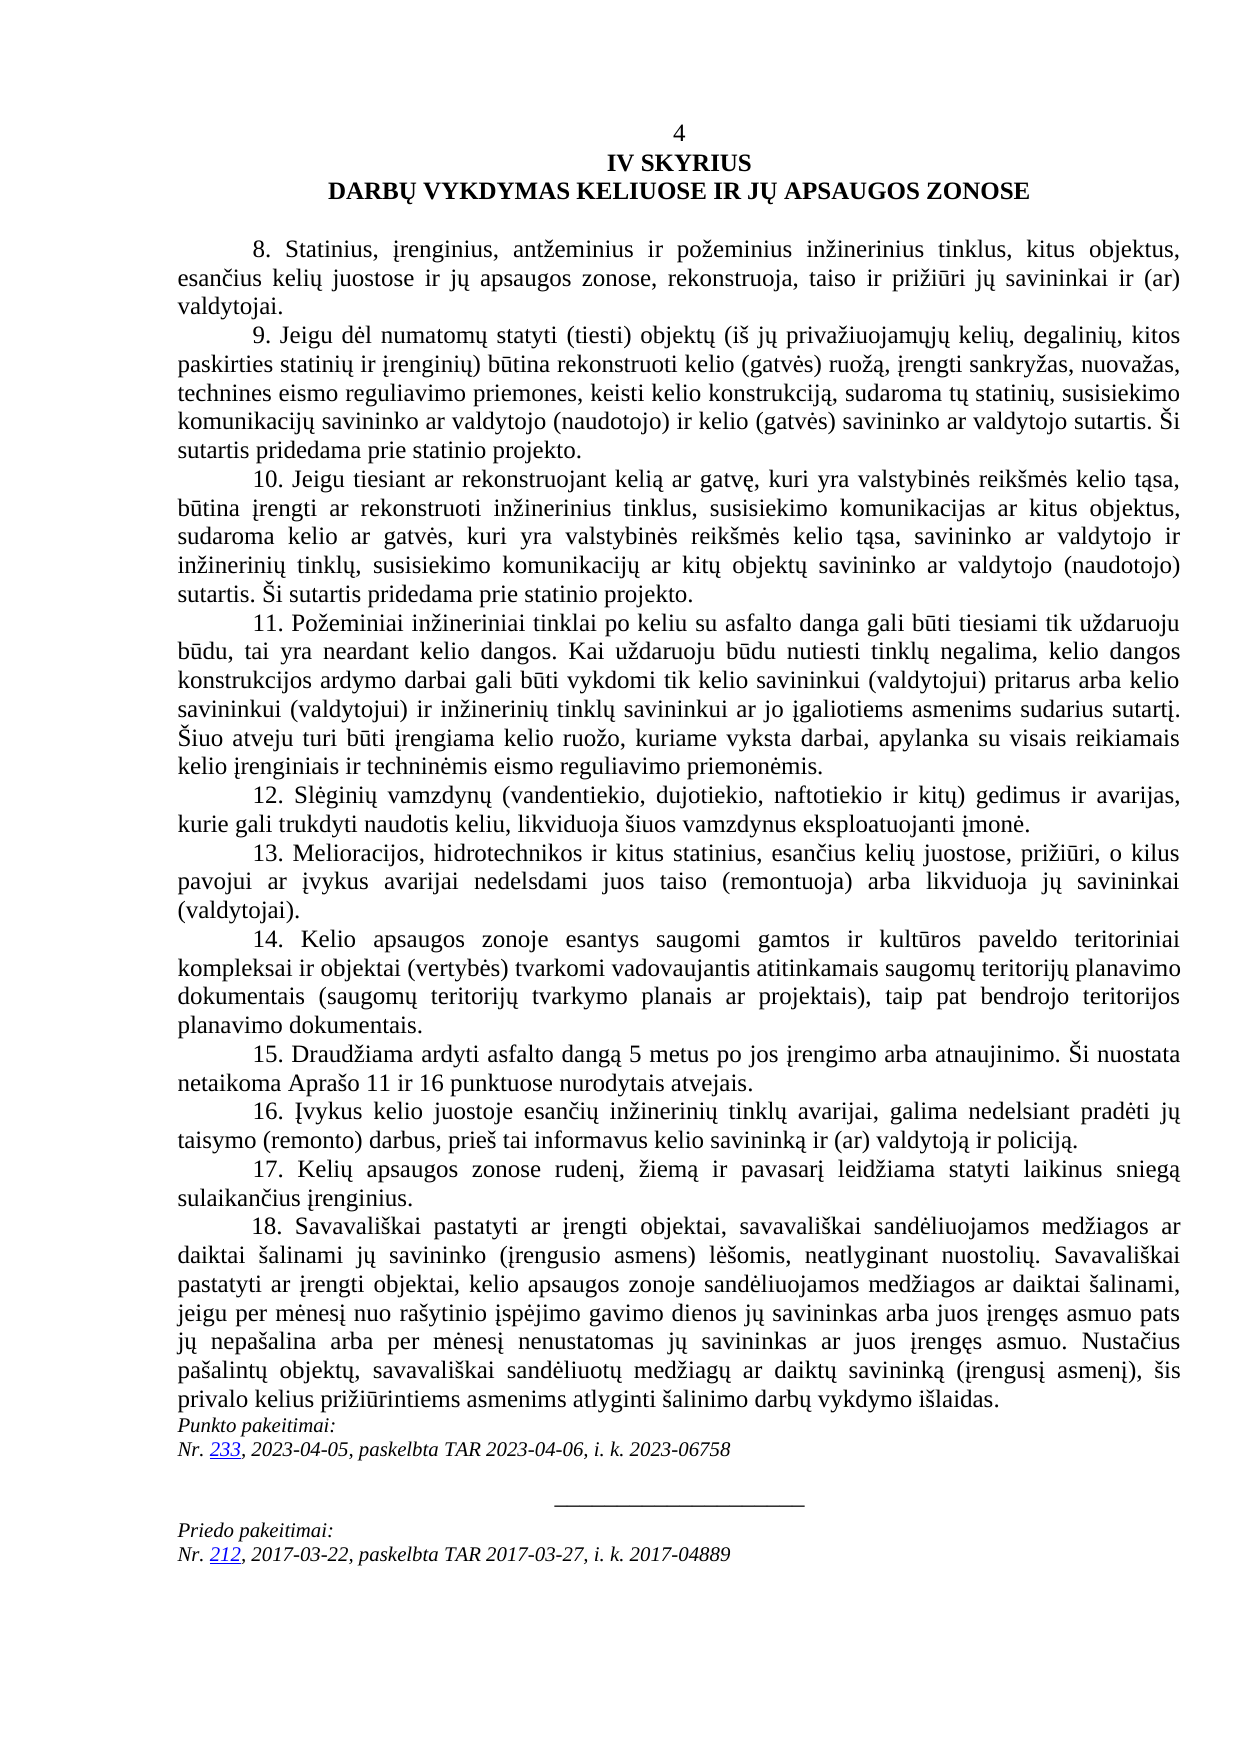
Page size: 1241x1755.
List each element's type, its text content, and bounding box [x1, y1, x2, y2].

text –––––––––––––––––––– [177, 1489, 1181, 1518]
text DARBŲ VYKDYMAS KELIUOSE IR JŲ APSAUGOS ZONOSE [177, 176, 1181, 205]
text Nr. 212, 2017-03-22, paskelbta TAR 2017-03-27, i. k. 2017-04889 [177, 1542, 1181, 1566]
text Priedo pakeitimai: [177, 1518, 1181, 1542]
text 11. Požeminiai inžineriniai tinklai po keliu su asfalto danga gali būti tiesiami tik uždaruoju būdu, tai yra neardant kelio dangos. Kai uždaruoju būdu nutiesti tinklų negalima, kelio dangos konstrukcijos ardymo darbai gali būti vykdomi tik kelio savininkui (valdytojui) pritarus arba kelio savininkui (valdytojui) ir inžinerinių tinklų savininkui ar jo įgaliotiems asmenims sudarius sutartį. Šiuo atveju turi būti įrengiama kelio ruožo, kuriame vyksta darbai, apylanka su visais reikiamais kelio įrenginiais ir techninėmis eismo reguliavimo priemonėmis. [177, 608, 1181, 780]
text 15. Draudžiama ardyti asfalto dangą 5 metus po jos įrengimo arba atnaujinimo. Ši nuostata netaikoma Aprašo 11 ir 16 punktuose nurodytais atvejais. [177, 1039, 1181, 1096]
text 12. Slėginių vamzdynų (vandentiekio, dujotiekio, naftotiekio ir kitų) gedimus ir avarijas, kurie gali trukdyti naudotis keliu, likviduoja šiuos vamzdynus eksploatuojanti įmonė. [177, 780, 1181, 838]
text 14. Kelio apsaugos zonoje esantys saugomi gamtos ir kultūros paveldo teritoriniai kompleksai ir objektai (vertybės) tvarkomi vadovaujantis atitinkamais saugomų teritorijų planavimo dokumentais (saugomų teritorijų tvarkymo planais ar projektais), taip pat bendrojo teritorijos planavimo dokumentais. [177, 924, 1181, 1039]
text 10. Jeigu tiesiant ar rekonstruojant kelią ar gatvę, kuri yra valstybinės reikšmės kelio tąsa, būtina įrengti ar rekonstruoti inžinerinius tinklus, susisiekimo komunikacijas ar kitus objektus, sudaroma kelio ar gatvės, kuri yra valstybinės reikšmės kelio tąsa, savininko ar valdytojo ir inžinerinių tinklų, susisiekimo komunikacijų ar kitų objektų savininko ar valdytojo (naudotojo) sutartis. Ši sutartis pridedama prie statinio projekto. [177, 464, 1181, 608]
text Punkto pakeitimai: [177, 1413, 1181, 1437]
text Nr. 233, 2023-04-05, paskelbta TAR 2023-04-06, i. k. 2023-06758 [177, 1437, 1181, 1461]
text 13. Melioracijos, hidrotechnikos ir kitus statinius, esančius kelių juostose, prižiūri, o kilus pavojui ar įvykus avarijai nedelsdami juos taiso (remontuoja) arba likviduoja jų savininkai (valdytojai). [177, 838, 1181, 924]
text 17. Kelių apsaugos zonose rudenį, žiemą ir pavasarį leidžiama statyti laikinus sniegą sulaikančius įrenginius. [177, 1154, 1181, 1211]
text 16. Įvykus kelio juostoje esančių inžinerinių tinklų avarijai, galima nedelsiant pradėti jų taisymo (remonto) darbus, prieš tai informavus kelio savininką ir (ar) valdytoją ir policiją. [177, 1096, 1181, 1154]
text 9. Jeigu dėl numatomų statyti (tiesti) objektų (iš jų privažiuojamųjų kelių, degalinių, kitos paskirties statinių ir įrenginių) būtina rekonstruoti kelio (gatvės) ruožą, įrengti sankryžas, nuovažas, technines eismo reguliavimo priemones, keisti kelio konstrukciją, sudaroma tų statinių, susisiekimo komunikacijų savininko ar valdytojo (naudotojo) ir kelio (gatvės) savininko ar valdytojo sutartis. Ši sutartis pridedama prie statinio projekto. [177, 320, 1181, 464]
text 18. Savavališkai pastatyti ar įrengti objektai, savavališkai sandėliuojamos medžiagos ar daiktai šalinami jų savininko (įrengusio asmens) lėšomis, neatlyginant nuostolių. Savavališkai pastatyti ar įrengti objektai, kelio apsaugos zonoje sandėliuojamos medžiagos ar daiktai šalinami, jeigu per mėnesį nuo rašytinio įspėjimo gavimo dienos jų savininkas arba juos įrengęs asmuo pats jų nepašalina arba per mėnesį nenustatomas jų savininkas ar juos įrengęs asmuo. Nustačius pašalintų objektų, savavališkai sandėliuotų medžiagų ar daiktų savininką (įrengusį asmenį), šis privalo kelius prižiūrintiems asmenims atlyginti šalinimo darbų vykdymo išlaidas. [177, 1211, 1181, 1413]
text IV SKYRIUS [177, 148, 1181, 176]
text 8. Statinius, įrenginius, antžeminius ir požeminius inžinerinius tinklus, kitus objektus, esančius kelių juostose ir jų apsaugos zonose, rekonstruoja, taiso ir prižiūri jų savininkai ir (ar) valdytojai. [177, 234, 1181, 320]
